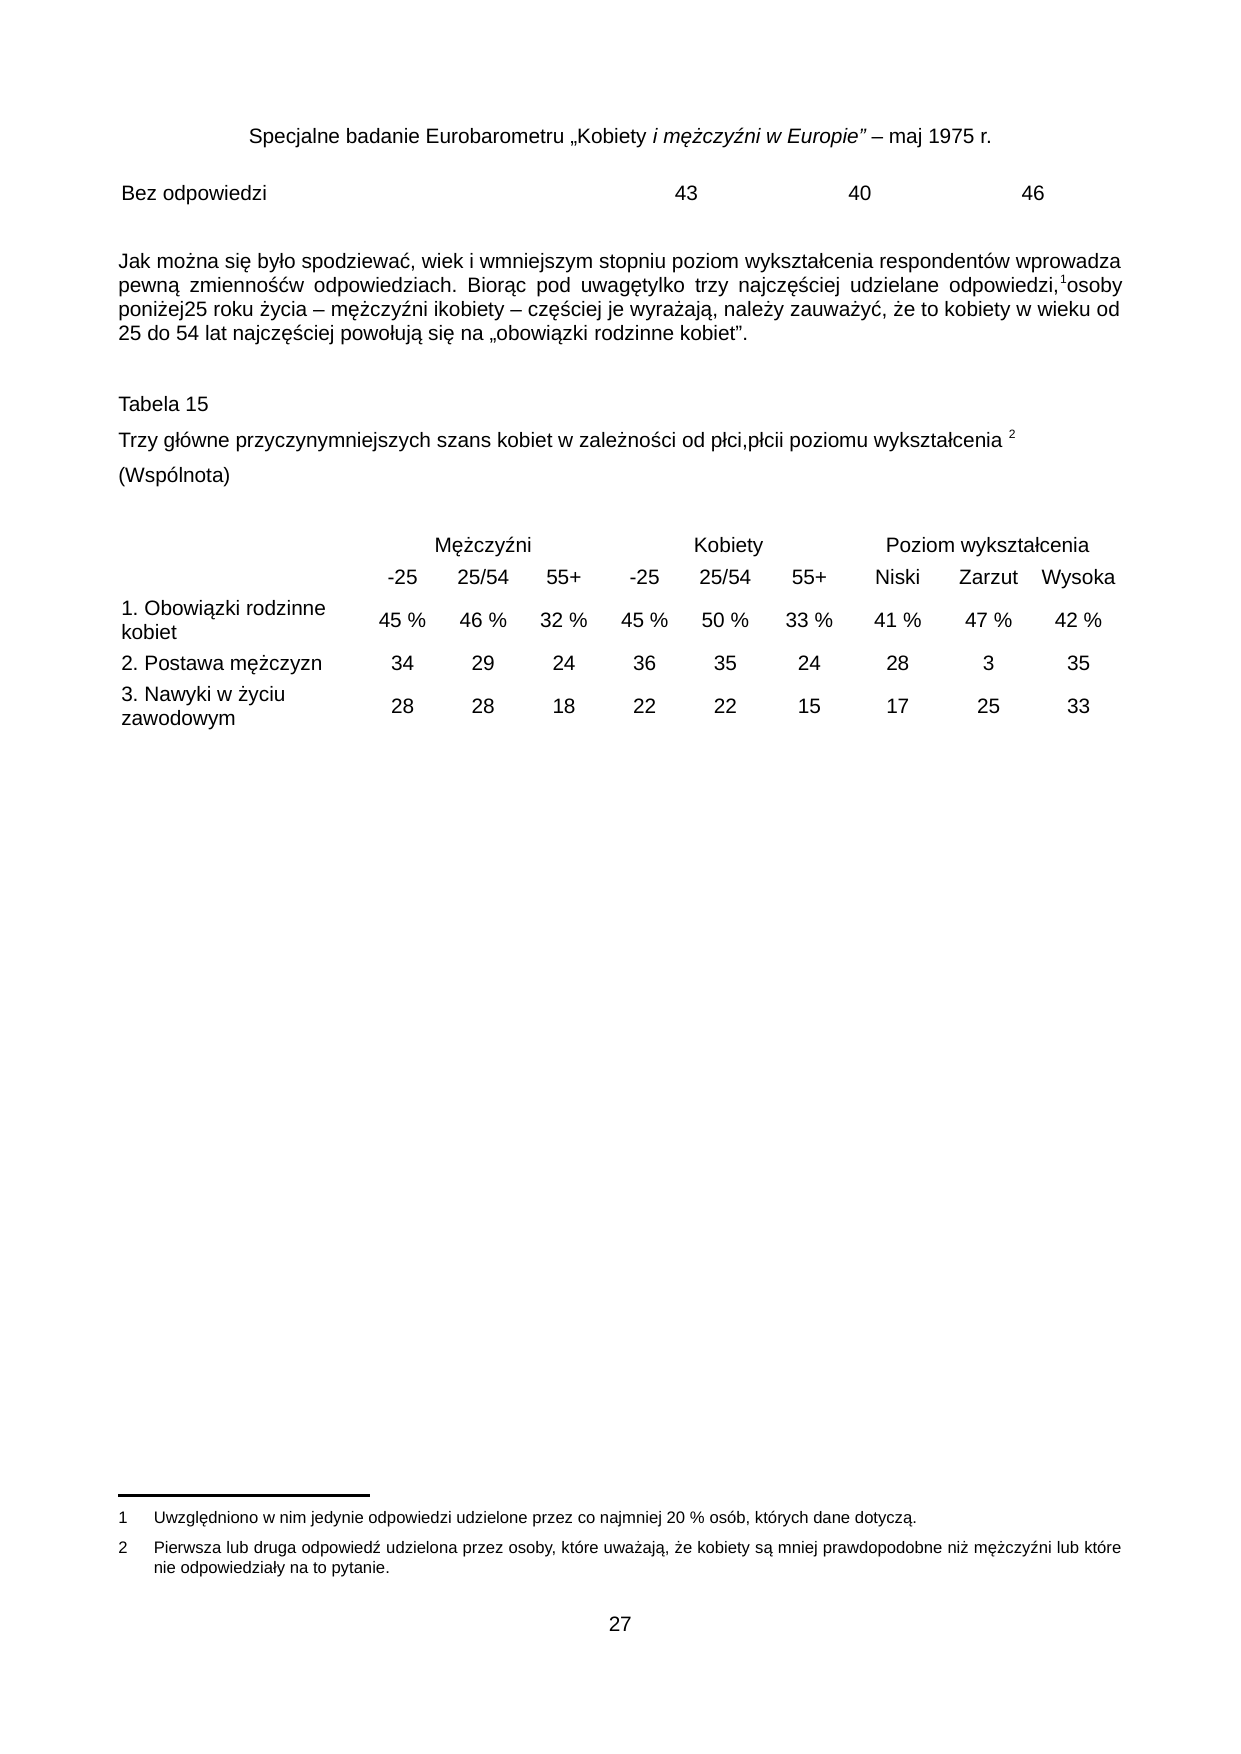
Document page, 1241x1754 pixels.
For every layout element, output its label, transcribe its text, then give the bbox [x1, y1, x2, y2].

table_cell 34 [362, 647, 443, 679]
table_cell 46 [946, 178, 1120, 207]
table_cell 25/54 [685, 561, 766, 593]
table_cell 45 % [604, 593, 685, 647]
table_cell 2. Postawa mężczyzn [118, 647, 362, 679]
table_cell 47 % [942, 593, 1034, 647]
table_cell 33 % [766, 593, 853, 647]
table_cell 28 [443, 679, 523, 733]
table_cell 18 [523, 679, 604, 733]
table_header [118, 529, 362, 561]
table_cell 29 [443, 647, 523, 679]
table_cell 3. Nawyki w życiu zawodowym [118, 679, 362, 733]
table_header Poziom wykształcenia [853, 529, 1122, 561]
table_cell Zarzut [942, 561, 1034, 593]
table_cell 17 [853, 679, 942, 733]
table_cell 43 [599, 178, 773, 207]
table_cell 3 [942, 647, 1034, 679]
text Uwzględniono w nim jedynie odpowiedzi udzielone przez co najmniej 20 % osób, których dane dotyczą. [118, 1507, 1122, 1527]
table_cell 33 [1035, 679, 1122, 733]
table_cell 1. Obowiązki rodzinne kobiet [118, 593, 362, 647]
table_cell 41 % [853, 593, 942, 647]
table_cell 25/54 [443, 561, 523, 593]
table_cell 40 [773, 178, 946, 207]
text (Wspólnota) [118, 463, 1122, 487]
table_cell 50 % [685, 593, 766, 647]
table_cell 35 [1035, 647, 1122, 679]
table_cell 24 [766, 647, 853, 679]
table_cell Niski [853, 561, 942, 593]
text Trzy główne przyczynymniejszych szans kobiet w zależności od płci,płcii poziomu wykształcenia [118, 427, 1122, 451]
table_cell 35 [685, 647, 766, 679]
text Jak można się było spodziewać, wiek i wmniejszym stopniu poziom wykształcenia respondentów wprowadza pewną zmiennośćw odpowiedziach. Biorąc pod uwagętylko trzy najczęściej udzielane odpowiedzi,osoby poniżej25 roku życia – mężczyźni ikobiety – częściej je wyrażają, należy zauważyć, że to kobiety w wieku od 25 do 54 lat najczęściej powołują się na „obowiązki rodzinne kobiet”. [118, 249, 1122, 344]
table_cell 55+ [523, 561, 604, 593]
table_cell 46 % [443, 593, 523, 647]
table_cell 32 % [523, 593, 604, 647]
table_cell 42 % [1035, 593, 1122, 647]
table_cell 25 [942, 679, 1034, 733]
table_cell 24 [523, 647, 604, 679]
table_cell 28 [362, 679, 443, 733]
table_cell 15 [766, 679, 853, 733]
table_cell 22 [604, 679, 685, 733]
table_header Mężczyźni [362, 529, 604, 561]
table_cell 28 [853, 647, 942, 679]
table_cell 36 [604, 647, 685, 679]
table_cell 22 [685, 679, 766, 733]
text Pierwsza lub druga odpowiedź udzielona przez osoby, które uważają, że kobiety są mniej prawdopodobne niż mężczyźni lub które nie odpowiedziały na to pytanie. [118, 1538, 1122, 1577]
table_cell 45 % [362, 593, 443, 647]
table_cell Wysoka [1035, 561, 1122, 593]
table_cell -25 [604, 561, 685, 593]
table_cell -25 [362, 561, 443, 593]
table_cell [118, 561, 362, 593]
table_header Kobiety [604, 529, 853, 561]
text Tabela 15 [118, 392, 1122, 416]
table_cell Bez odpowiedzi [118, 178, 599, 207]
table_cell 55+ [766, 561, 853, 593]
